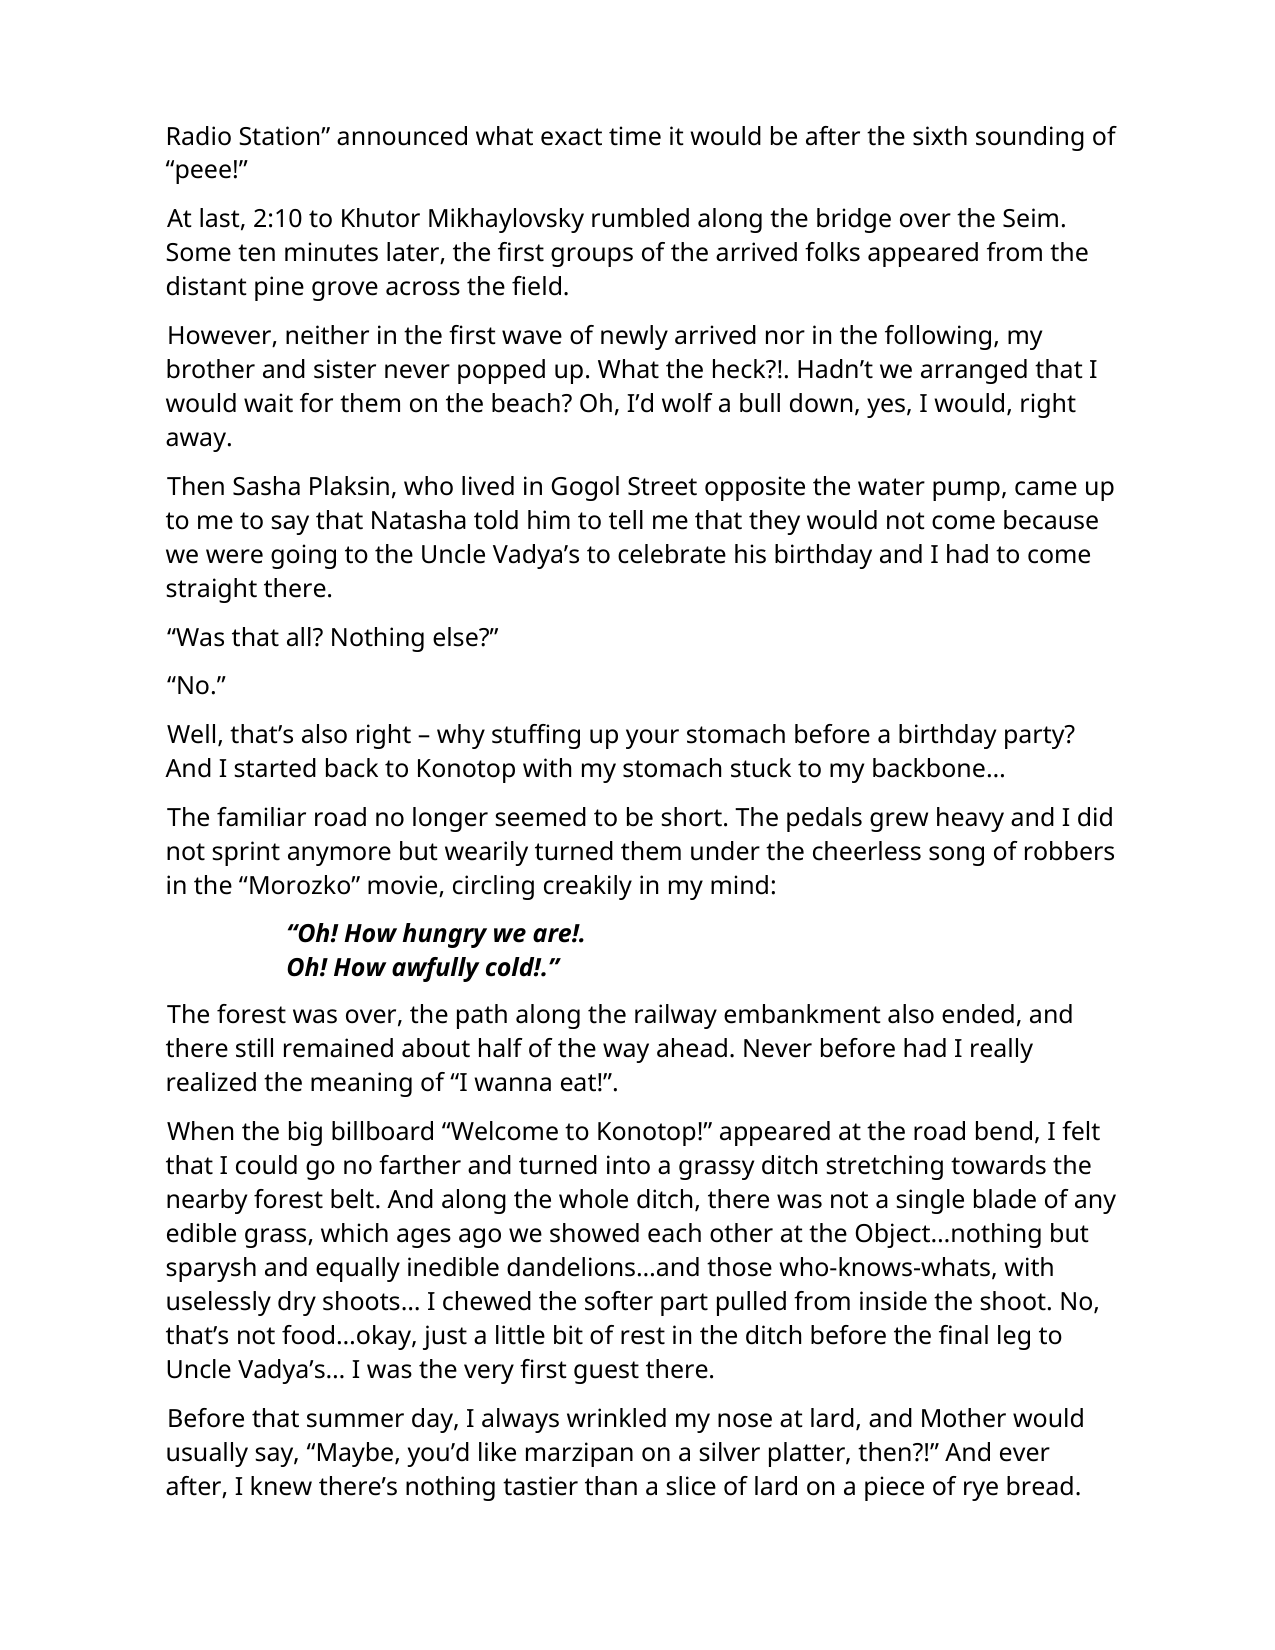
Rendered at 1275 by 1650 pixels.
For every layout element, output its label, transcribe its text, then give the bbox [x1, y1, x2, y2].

text Well, that’s also right – why stuffing up your stomach before a birthday party? And I started back to Konotop with my stomach stuck to my backbone… [165, 717, 1118, 785]
text “Oh! How hungry we are!. Oh! How awfully cold!.” [286, 916, 1118, 984]
text At last, 2:10 to Khutor Mikhaylovsky rumbled along the bridge over the Seim. Some ten minutes later, the first groups of the arrived folks appeared from the distant pine grove across the field. [165, 201, 1118, 303]
text However, neither in the first wave of newly arrived nor in the following, my brother and sister never popped up. What the heck?!. Hadn’t we arranged that I would wait for them on the beach? Oh, I’d wolf a bull down, yes, I would, right away. [165, 318, 1118, 454]
text Radio Station” announced what exact time it would be after the sixth sounding of “peee!” [165, 118, 1118, 186]
text The familiar road no longer seemed to be short. The pedals grew heavy and I did not sprint anymore but wearily turned them under the cheerless song of robbers in the “Morozko” movie, circling creakily in my mind: [165, 799, 1118, 901]
text Then Sasha Plaksin, who lived in Gogol Street opposite the water pump, came up to me to say that Natasha told him to tell me that they would not come because we were going to the Uncle Vadya’s to celebrate his birthday and I had to come straight there. [165, 468, 1118, 605]
text “No.” [165, 668, 1118, 702]
text “Was that all? Nothing else?” [165, 619, 1118, 653]
text Before that summer day, I always wrinkled my nose at lard, and Mother would usually say, “Maybe, you’d like marzipan on a silver platter, then?!” And ever after, I knew there’s nothing tastier than a slice of lard on a piece of rye bread. [165, 1401, 1118, 1503]
text When the big billboard “Welcome to Konotop!” appeared at the road bend, I felt that I could go no farther and turned into a grassy ditch stretching towards the nearby forest belt. And along the whole ditch, there was not a single blade of any edible grass, which ages ago we showed each other at the Object…nothing but sparysh and equally inedible dandelions…and those who-knows-whats, with uselessly dry shoots… I chewed the softer part pulled from inside the shoot. No, that’s not food…okay, just a little bit of rest in the ditch before the final leg to Uncle Vadya’s… I was the very first guest there. [165, 1113, 1118, 1386]
text The forest was over, the path along the railway embankment also ended, and there still remained about half of the way ahead. Never before had I really realized the meaning of “I wanna eat!”. [165, 997, 1118, 1099]
